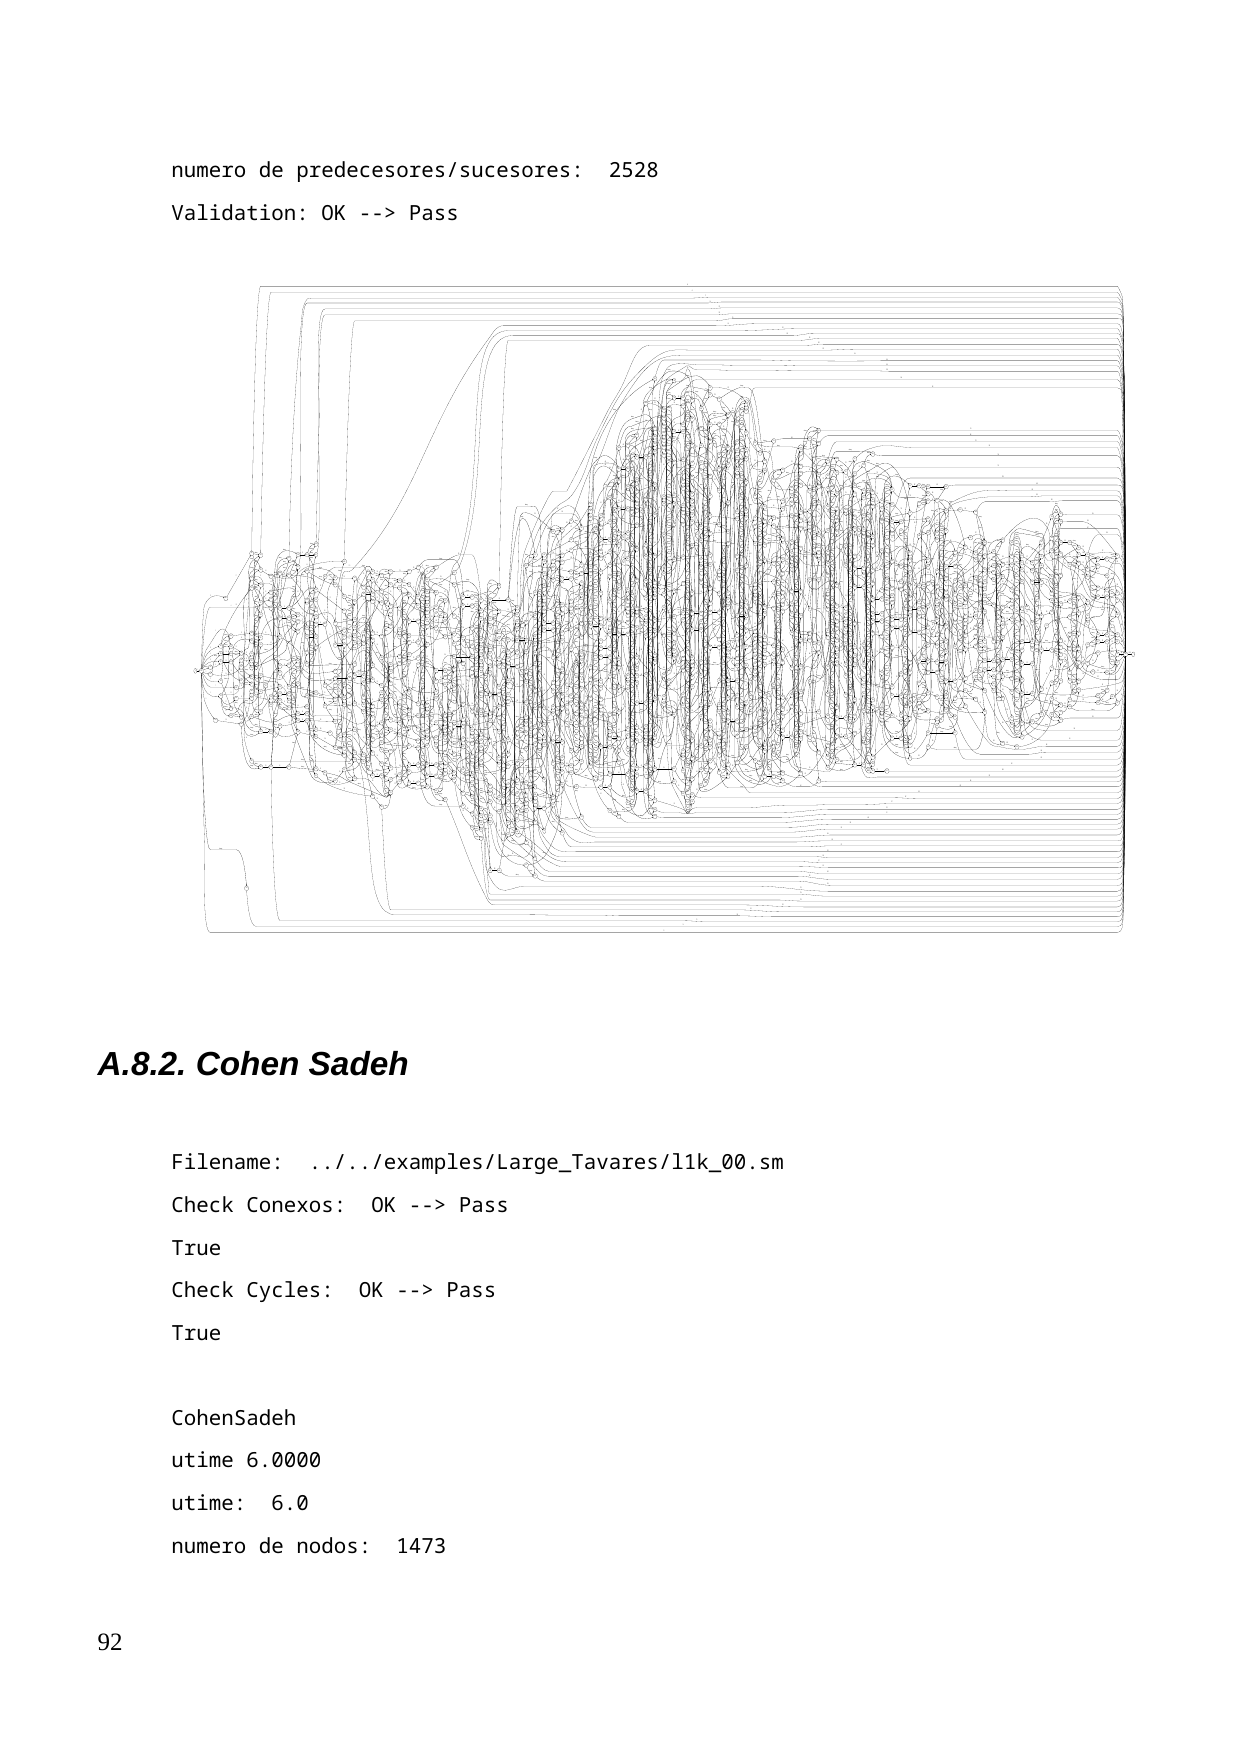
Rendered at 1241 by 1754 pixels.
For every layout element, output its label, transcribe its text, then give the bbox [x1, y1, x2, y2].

text True [171, 1233, 1113, 1261]
text CohenSadeh [171, 1403, 1113, 1431]
text Validation: OK --> Pass [171, 198, 1113, 227]
text Filename: ../../examples/Large_Tavares/l1k_00.sm [171, 1147, 1113, 1176]
text utime 6.0000 [171, 1446, 1113, 1474]
subtitle Cohen Sadeh [97, 1044, 1113, 1083]
text Check Conexos: OK --> Pass [171, 1190, 1113, 1218]
text utime: 6.0 [171, 1488, 1113, 1517]
text numero de predecesores/sucesores: 2528 [171, 156, 1113, 184]
text Check Cycles: OK --> Pass [171, 1275, 1113, 1304]
text numero de nodos: 1473 [171, 1531, 1113, 1559]
text True [171, 1318, 1113, 1346]
